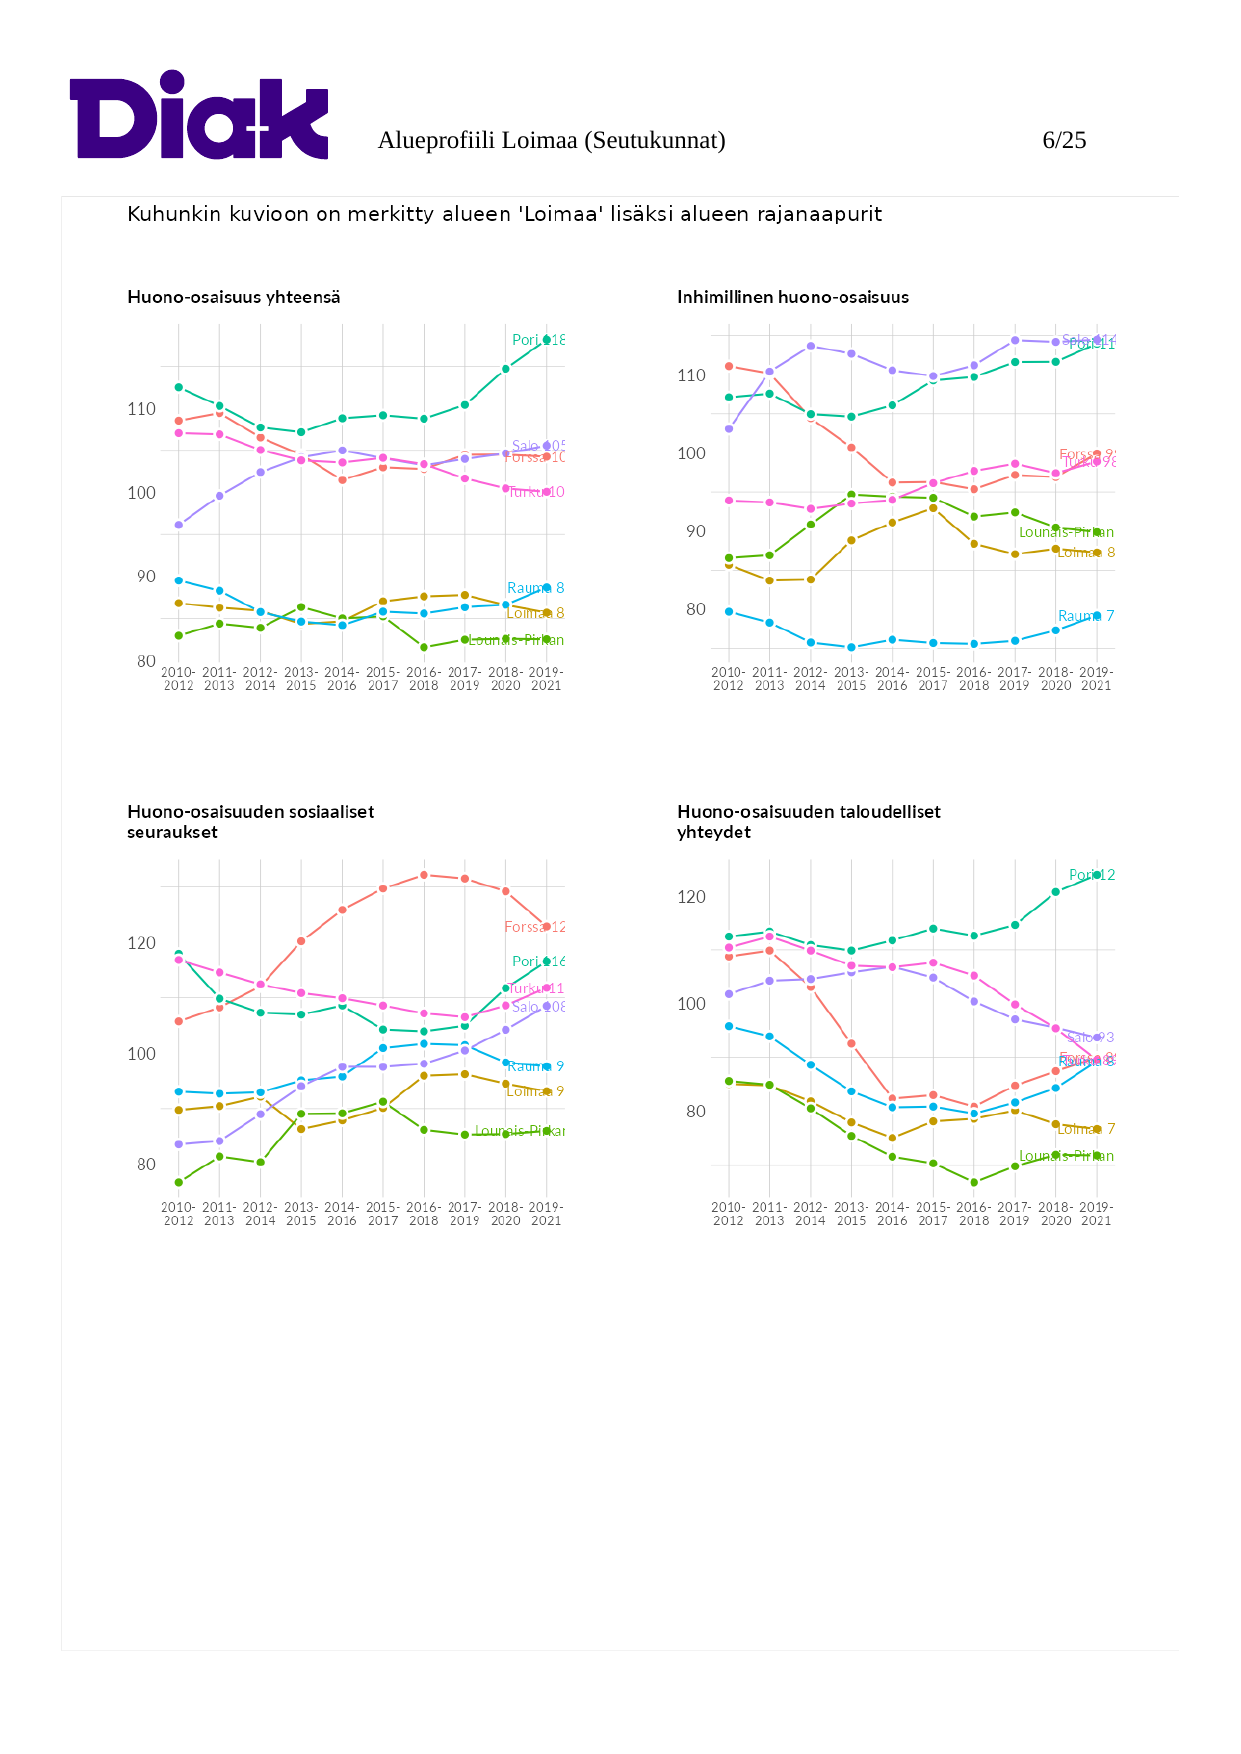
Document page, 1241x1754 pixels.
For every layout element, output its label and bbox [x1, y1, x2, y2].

picture [61, 196, 1179, 1651]
